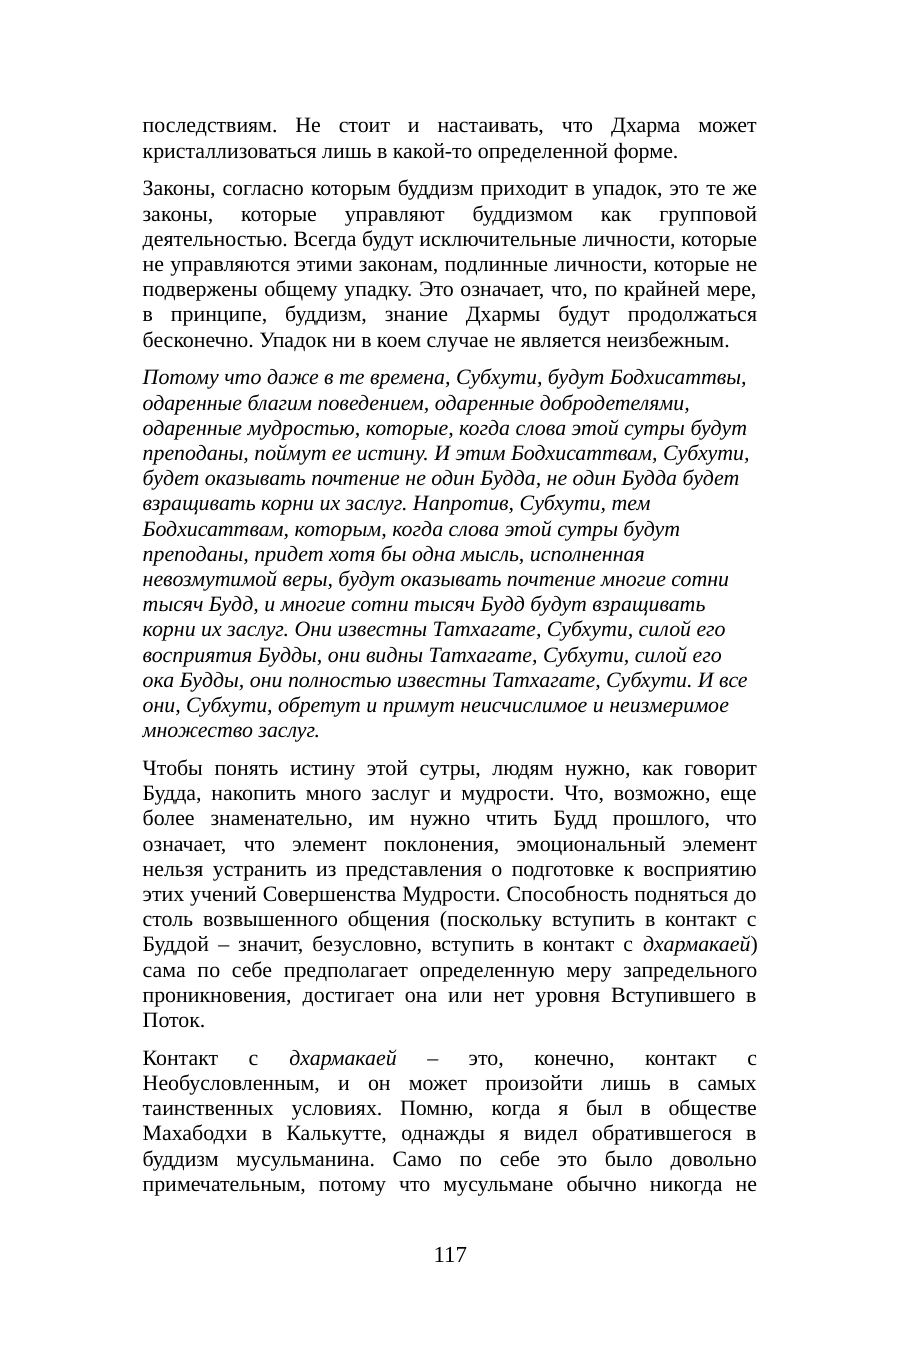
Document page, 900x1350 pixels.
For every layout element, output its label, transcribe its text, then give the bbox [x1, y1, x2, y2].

text Законы, согласно которым буддизм приходит в упадок, это те же законы, которые управляют буддизмом как групповой деятельностью. Всегда будут исключительные личности, которые не управляются этими законам, подлинные личности, которые не подвержены общему упадку. Это означает, что, по крайней мере, в принципе, буддизм, знание Дхармы будут продолжаться бесконечно. Упадок ни в коем случае не является неизбежным. [142, 175, 757, 352]
text Чтобы понять истину этой сутры, людям нужно, как говорит Будда, накопить много заслуг и мудрости. Что, возможно, еще более знаменательно, им нужно чтить Будд прошлого, что означает, что элемент поклонения, эмоциональный элемент нельзя устранить из представления о подготовке к восприятию этих учений Совершенства Мудрости. Способность подняться до столь возвышенного общения (поскольку вступить в контакт с Буддой – значит, безусловно, вступить в контакт с дхармакаей) сама по себе предполагает определенную меру запредельного проникновения, достигает она или нет уровня Вступившего в Поток. [142, 755, 757, 1032]
text Потому что даже в те времена, Субхути, будут Бодхисаттвы, одаренные благим поведением, одаренные добродетелями, одаренные мудростью, которые, когда слова этой сутры будут преподаны, поймут ее истину. И этим Бодхисаттвам, Субхути, будет оказывать почтение не один Будда, не один Будда будет взращивать корни их заслуг. Напротив, Субхути, тем Бодхисаттвам, которым, когда слова этой сутры будут преподаны, придет хотя бы одна мысль, исполненная невозмутимой веры, будут оказывать почтение многие сотни тысяч Будд, и многие сотни тысяч Будд будут взращивать корни их заслуг. Они известны Татхагате, Субхути, силой его восприятия Будды, они видны Татхагате, Субхути, силой его ока Будды, они полностью известны Татхагате, Субхути. И все они, Субхути, обретут и примут неисчислимое и неизмеримое множество заслуг. [142, 364, 757, 742]
text последствиям. Не стоит и настаивать, что Дхарма может кристаллизоваться лишь в какой-то определенной форме. [142, 112, 757, 163]
text Контакт с дхармакаей – это, конечно, контакт с Необусловленным, и он может произойти лишь в самых таинственных условиях. Помню, когда я был в обществе Махабодхи в Калькутте, однажды я видел обратившегося в буддизм мусульманина. Само по себе это было довольно примечательным, потому что мусульмане обычно никогда не [142, 1045, 757, 1196]
